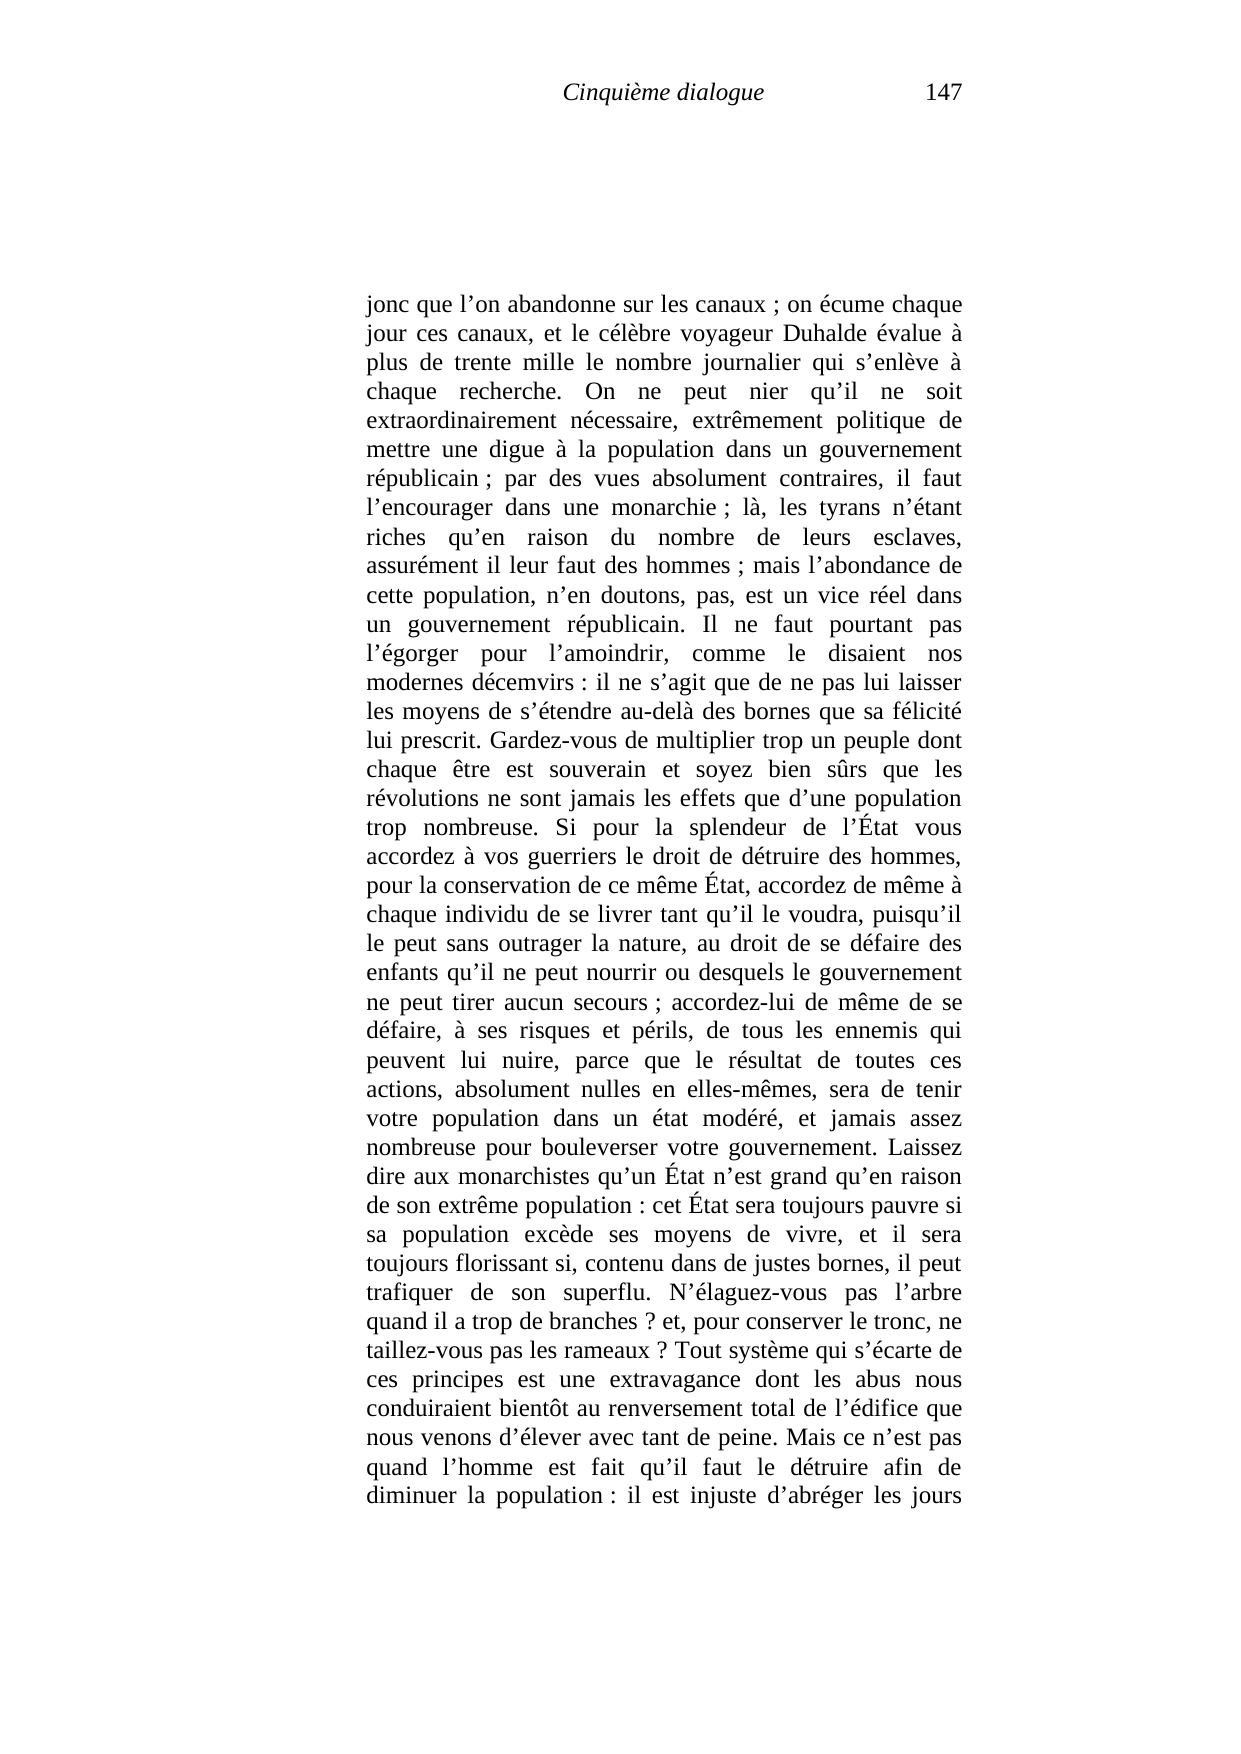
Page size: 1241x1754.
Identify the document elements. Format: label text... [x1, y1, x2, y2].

text jonc que l’on abandonne sur les canaux ; on écume chaque jour ces canaux, et le célèbre voyageur Duhalde évalue à plus de trente mille le nombre journalier qui s’enlève à chaque recherche. On ne peut nier qu’il ne soit extraordinairement nécessaire, extrêmement politique de mettre une digue à la population dans un gouvernement républicain ; par des vues absolument contraires, il faut l’encourager dans une monarchie ; là, les tyrans n’étant riches qu’en raison du nombre de leurs esclaves, assurément il leur faut des hommes ; mais l’abondance de cette population, n’en doutons, pas, est un vice réel dans un gouvernement républicain. Il ne faut pourtant pas l’égorger pour l’amoindrir, comme le disaient nos modernes décemvirs : il ne s’agit que de ne pas lui laisser les moyens de s’étendre au-delà des bornes que sa félicité lui prescrit. Gardez-vous de multiplier trop un peuple dont chaque être est souverain et soyez bien sûrs que les révolutions ne sont jamais les effets que d’une population trop nombreuse. Si pour la splendeur de l’État vous accordez à vos guerriers le droit de détruire des hommes, pour la conservation de ce même État, accordez de même à chaque individu de se livrer tant qu’il le voudra, puisqu’il le peut sans outrager la nature, au droit de se défaire des enfants qu’il ne peut nourrir ou desquels le gouvernement ne peut tirer aucun secours ; accordez-lui de même de se défaire, à ses risques et périls, de tous les ennemis qui peuvent lui nuire, parce que le résultat de toutes ces actions, absolument nulles en elles-mêmes, sera de tenir votre population dans un état modéré, et jamais assez nombreuse pour bouleverser votre gouvernement. Laissez dire aux monarchistes qu’un État n’est grand qu’en raison de son extrême population : cet État sera toujours pauvre si sa population excède ses moyens de vivre, et il sera toujours florissant si, contenu dans de justes bornes, il peut trafiquer de son superflu. N’élaguez-vous pas l’arbre quand il a trop de branches ? et, pour conserver le tronc, ne taillez-vous pas les rameaux ? Tout système qui s’écarte de ces principes est une extravagance dont les abus nous conduiraient bientôt au renversement total de l’édifice que nous venons d’élever avec tant de peine. Mais ce n’est pas quand l’homme est fait qu’il faut le détruire afin de diminuer la population : il est injuste d’abréger les jours [366, 289, 962, 1509]
